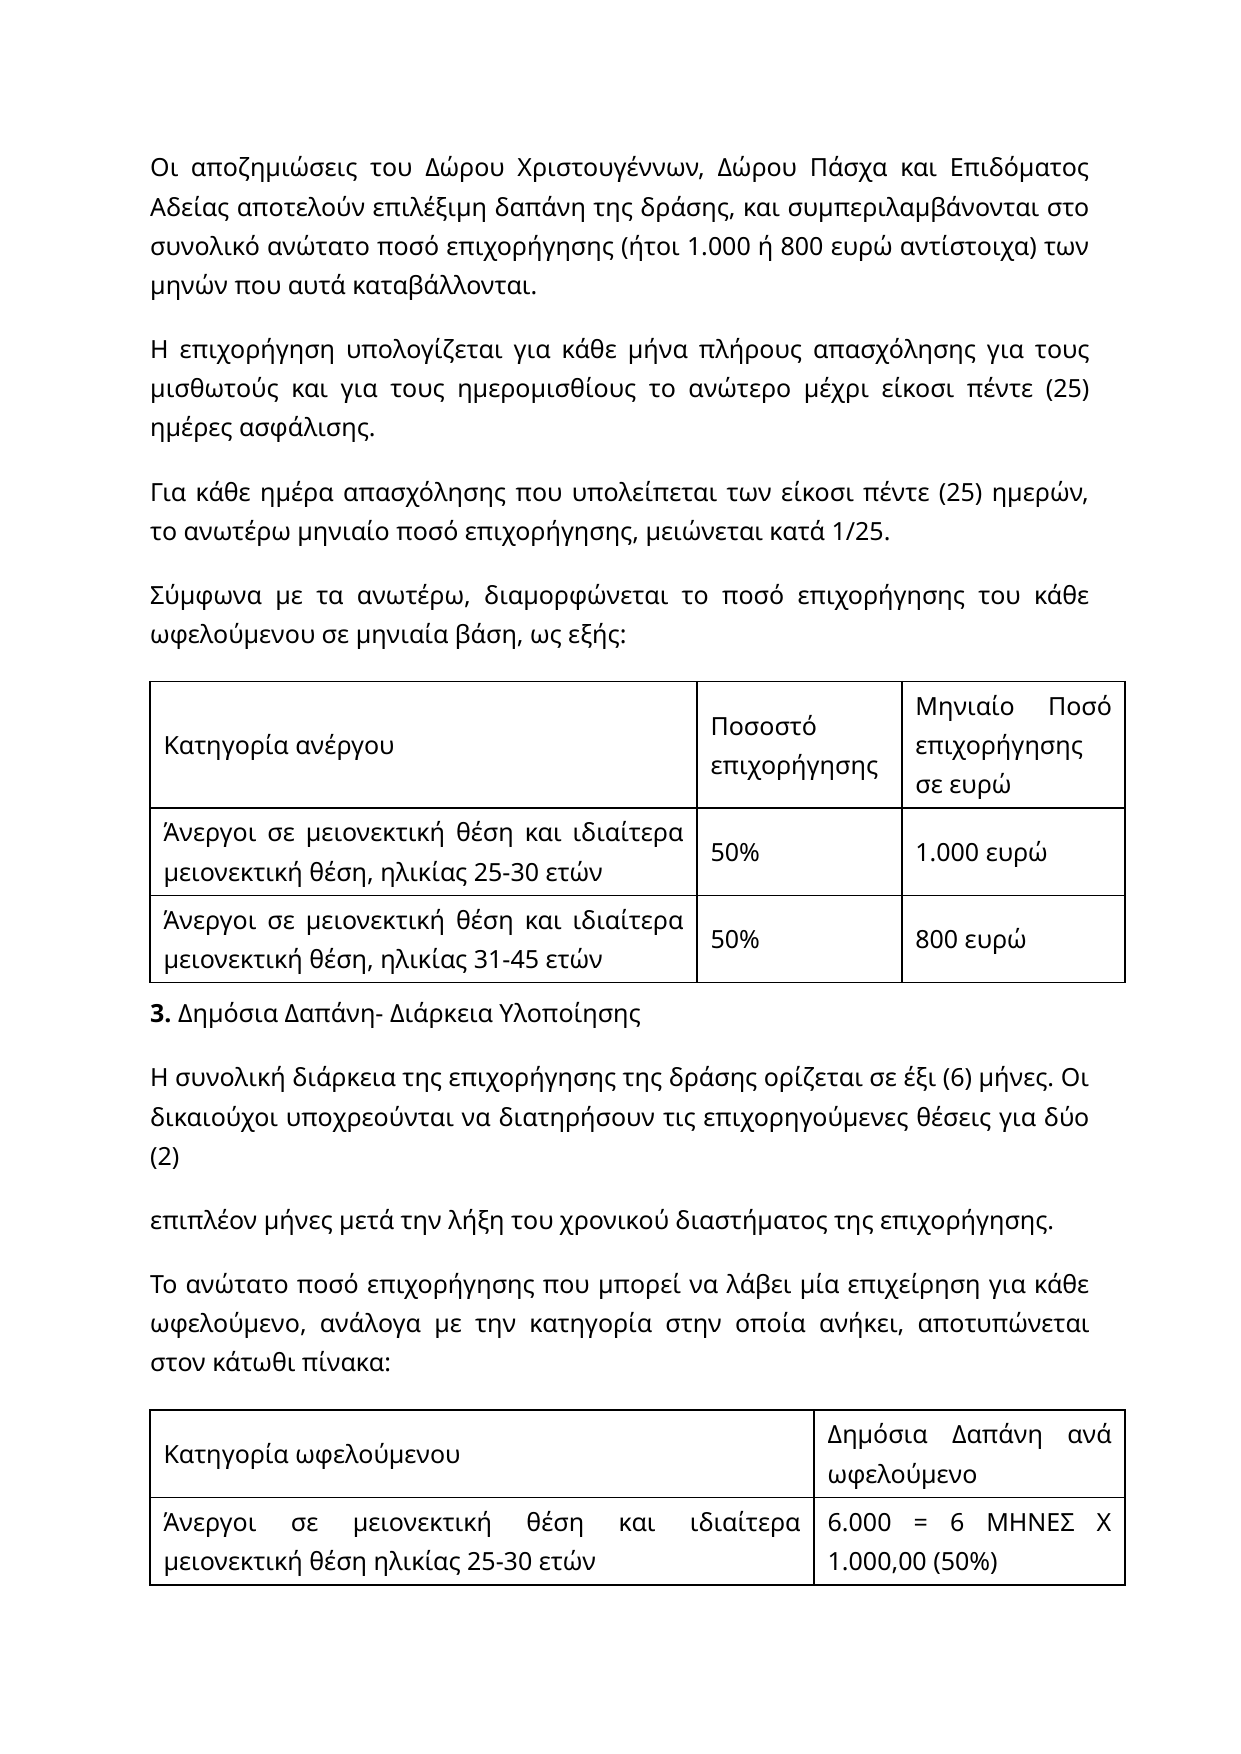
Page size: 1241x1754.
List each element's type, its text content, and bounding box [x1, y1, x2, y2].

table_cell Άνεργοι σε μειονεκτική θέση και ιδιαίτερα μειονεκτική θέση ηλικίας 25-30 ετών [151, 1498, 813, 1584]
table_header Κατηγορία ωφελούμενου [151, 1411, 813, 1497]
text Το ανώτατο ποσό επιχορήγησης που μπορεί να λάβει μία επιχείρηση για κάθε ωφελούμενο, ανάλογα με την κατηγορία στην οποία ανήκει, αποτυπώνεται στον κάτωθι πίνακα: [150, 1267, 1090, 1379]
table_cell Άνεργοι σε μειονεκτική θέση και ιδιαίτερα μειονεκτική θέση, ηλικίας 31-45 ετών [151, 896, 696, 982]
text Οι αποζημιώσεις του Δώρου Χριστουγέννων, Δώρου Πάσχα και Επιδόματος Αδείας αποτελούν επιλέξιμη δαπάνη της δράσης, και συμπεριλαμβάνονται στο συνολικό ανώτατο ποσό επιχορήγησης (ήτοι 1.000 ή 800 ευρώ αντίστοιχα) των μηνών που αυτά καταβάλλονται. [150, 150, 1090, 302]
table_cell 50% [698, 809, 901, 894]
table_cell 1.000 ευρώ [903, 809, 1124, 894]
table_header Κατηγορία ανέργου [151, 682, 696, 807]
table_cell 800 ευρώ [903, 896, 1124, 982]
text Σύμφωνα με τα ανωτέρω, διαμορφώνεται το ποσό επιχορήγησης του κάθε ωφελούμενου σε μηνιαία βάση, ως εξής: [150, 577, 1090, 651]
text Η επιχορήγηση υπολογίζεται για κάθε μήνα πλήρους απασχόλησης για τους μισθωτούς και για τους ημερομισθίους το ανώτερο μέχρι είκοσι πέντε (25) ημέρες ασφάλισης. [150, 332, 1090, 444]
table_header Δημόσια Δαπάνη ανά ωφελούμενο [815, 1411, 1124, 1497]
text 3. Δημόσια Δαπάνη- Διάρκεια Υλοποίησης [150, 996, 1090, 1030]
table_header Μηνιαίο Ποσό επιχορήγησης σε ευρώ [903, 682, 1124, 807]
table_cell 6.000 = 6 ΜΗΝΕΣ Χ 1.000,00 (50%) [815, 1498, 1124, 1584]
text Για κάθε ημέρα απασχόλησης που υπολείπεται των είκοσι πέντε (25) ημερών, το ανωτέρω μηνιαίο ποσό επιχορήγησης, μειώνεται κατά 1/25. [150, 474, 1090, 547]
table_cell Άνεργοι σε μειονεκτική θέση και ιδιαίτερα μειονεκτική θέση, ηλικίας 25-30 ετών [151, 809, 696, 894]
table_cell 50% [698, 896, 901, 982]
text επιπλέον μήνες μετά την λήξη του χρονικού διαστήματος της επιχορήγησης. [150, 1203, 1090, 1237]
text Η συνολική διάρκεια της επιχορήγησης της δράσης ορίζεται σε έξι (6) μήνες. Οι δικαιούχοι υποχρεούνται να διατηρήσουν τις επιχορηγούμενες θέσεις για δύο (2) [150, 1060, 1090, 1172]
table_header Ποσοστό επιχορήγησης [698, 682, 901, 807]
